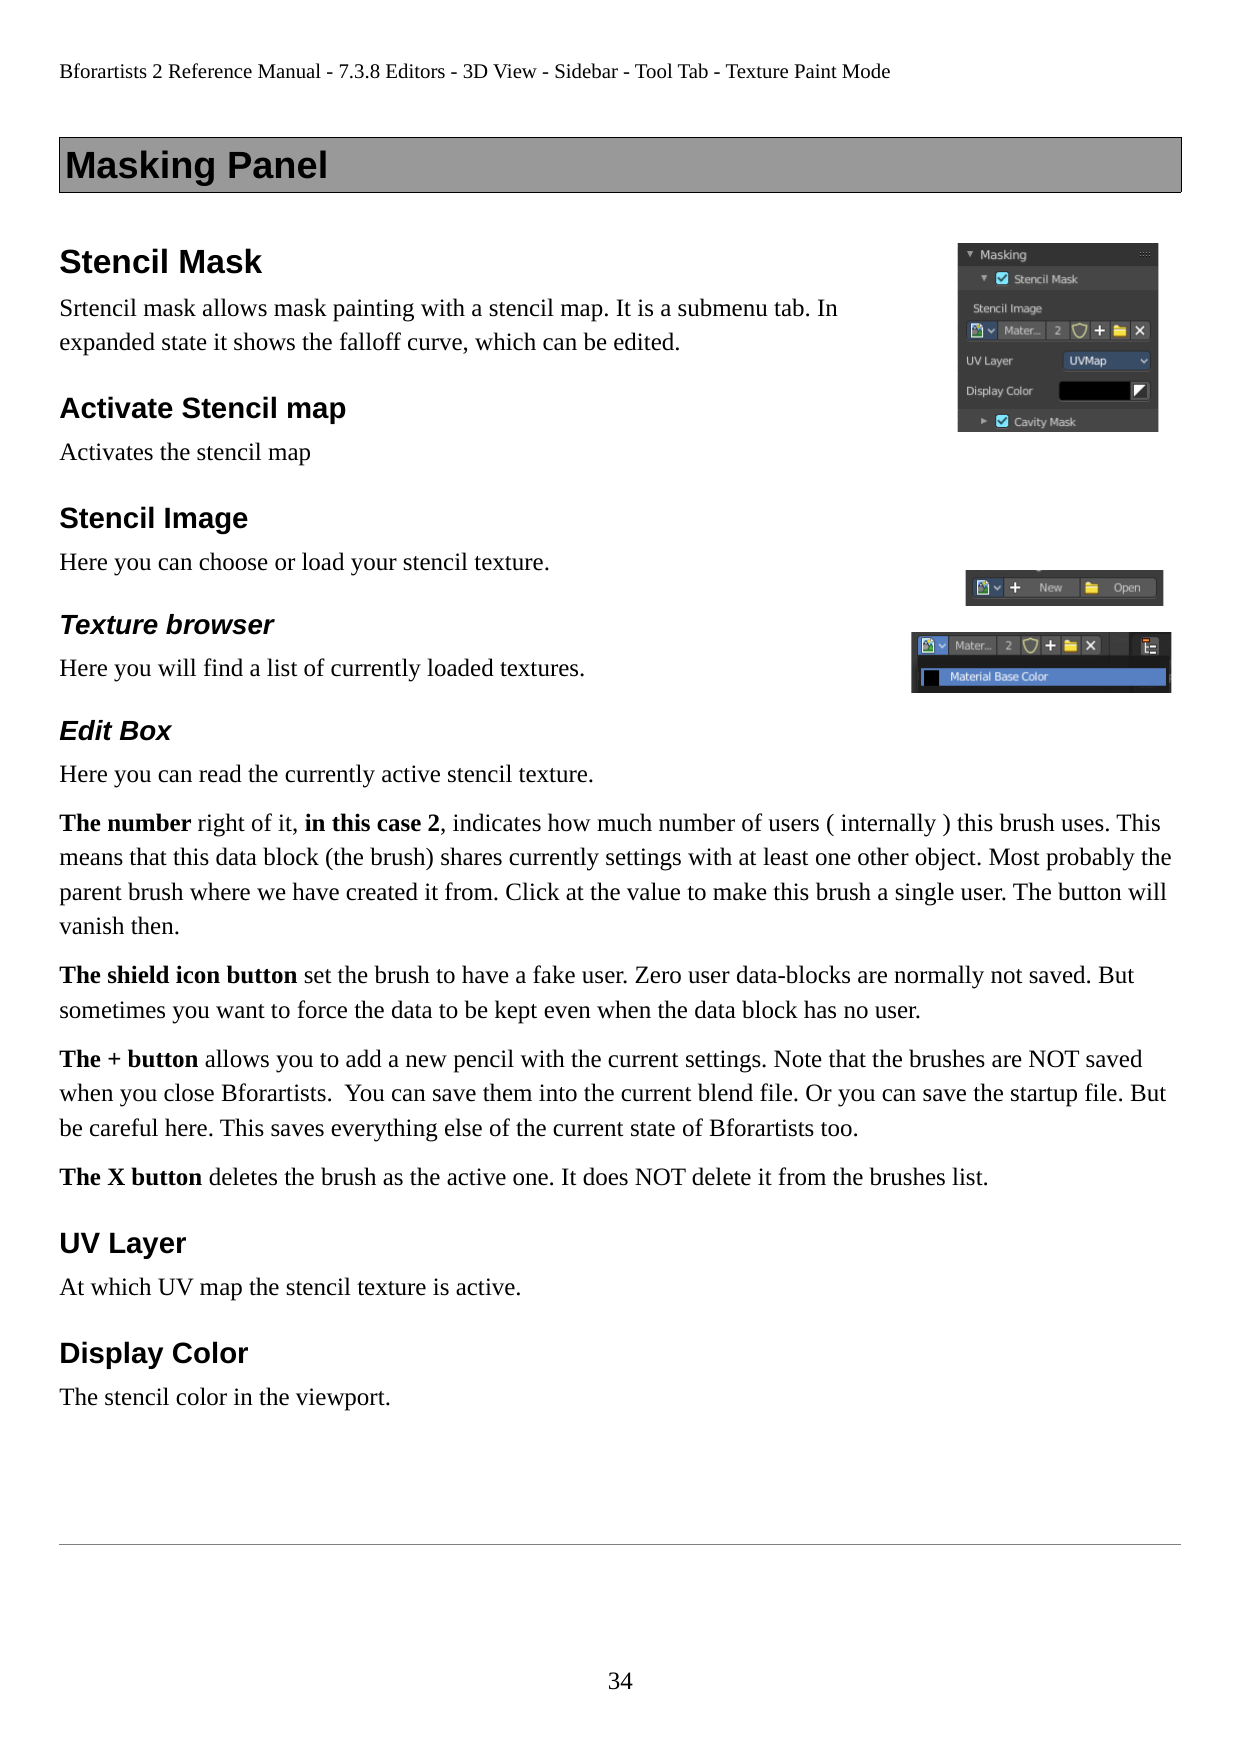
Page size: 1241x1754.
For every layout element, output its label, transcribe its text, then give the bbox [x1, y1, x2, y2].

picture [965, 570, 1164, 606]
table_header Masking Panel [60, 138, 1181, 192]
picture [911, 632, 1172, 693]
text Here you can choose or load your stencil texture. [59, 547, 1181, 576]
text Srtencil mask allows mask painting with a stencil map. It is a submenu tab. In expanded state it shows the falloff curve, which can be edited. [59, 293, 957, 356]
text The stencil color in the viewport. [59, 1382, 1181, 1411]
subtitle Display Color [59, 1336, 1181, 1369]
text Activates the stencil map [59, 437, 1181, 466]
text Here you will find a list of currently loaded textures. [59, 653, 911, 682]
subtitle Stencil Mask [59, 242, 1181, 280]
text The + button allows you to add a new pencil with the current settings. Note that the brushes are NOT saved when you close Bforartists. You can save them into the current blend file. Or you can save the startup file. But be careful here. This saves everything else of the current state of Bforartists too. [59, 1044, 1181, 1142]
subtitle UV Layer [59, 1226, 1181, 1259]
subtitle Edit Box [59, 714, 1181, 746]
text The shield icon button set the brush to have a fake user. Zero user data-blocks are normally not saved. But sometimes you want to force the data to be kept even when the data block has no user. [59, 960, 1181, 1024]
text At which UV map the stencil texture is active. [59, 1272, 1181, 1301]
picture [957, 243, 1159, 432]
subtitle Stencil Image [59, 501, 1181, 534]
subtitle [1159, 391, 1181, 424]
subtitle Activate Stencil map [59, 391, 957, 424]
text Here you can read the currently active stencil texture. [59, 759, 1181, 788]
text The number right of it, in this case 2, indicates how much number of users ( internally ) this brush uses. This means that this data block (the brush) shares currently settings with at least one other object. Most probably the parent brush where we have created it from. Click at the value to make this brush a single user. The button will vanish then. [59, 808, 1181, 940]
text The X button deletes the brush as the active one. It does NOT delete it from the brushes list. [59, 1162, 1181, 1191]
subtitle Texture browser [59, 608, 1181, 640]
